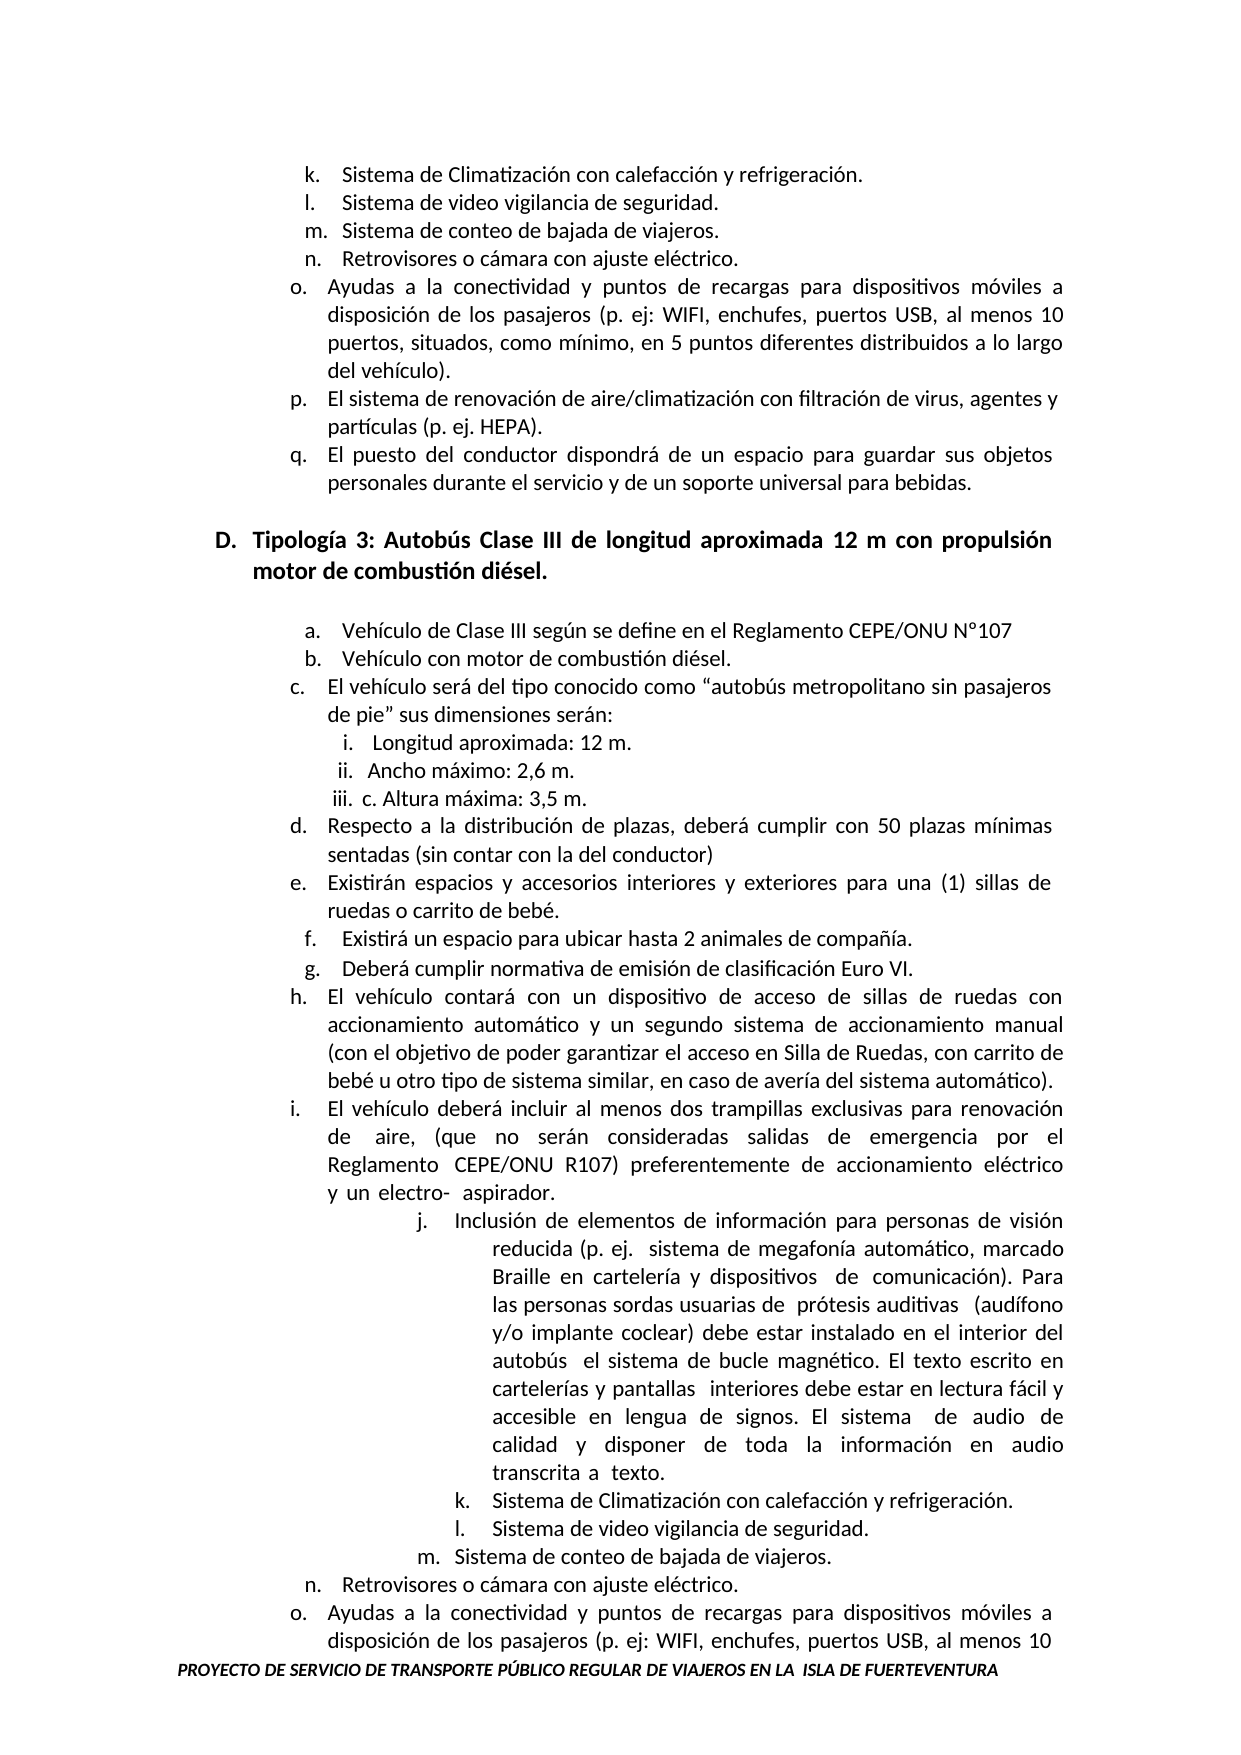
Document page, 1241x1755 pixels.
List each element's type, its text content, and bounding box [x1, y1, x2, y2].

list Ancho máximo: 2,6 m. [337, 756, 1076, 784]
list Sistema de Climatización con calefacción y refrigeración. [304, 160, 1076, 188]
list El vehículo será del tipo conocido como “autobús metropolitano sin pasajeros de pie” sus dimensiones serán: [290, 672, 1063, 728]
list El vehículo contará con un dispositivo de acceso de sillas de ruedas con accionamiento automático y un segundo sistema de accionamiento manual (con el objetivo de poder garantizar el acceso en Silla de Ruedas, con carrito de bebé u otro tipo de sistema similar, en caso de avería del sistema automático). [290, 982, 1063, 1094]
list Inclusión de elementos de información para personas de visión reducida (p. ej. sistema de megafonía automático, marcado Braille en cartelería y dispositivos de comunicación). Para las personas sordas usuarias de prótesis auditivas (audífono y/o implante coclear) debe estar instalado en el interior del autobús el sistema de bucle magnético. El texto escrito en cartelerías y pantallas interiores debe estar en lectura fácil y accesible en lengua de signos. El sistema de audio de calidad y disponer de toda la información en audio transcrita a texto. [417, 1206, 1064, 1486]
list Sistema de conteo de bajada de viajeros. [417, 1542, 1076, 1570]
list Ayudas a la conectividad y puntos de recargas para dispositivos móviles a disposición de los pasajeros (p. ej: WIFI, enchufes, puertos USB, al menos 10 puertos, situados, como mínimo, en 5 puntos diferentes distribuidos a lo largo del vehículo). [290, 272, 1064, 384]
list El vehículo deberá incluir al menos dos trampillas exclusivas para renovación de aire, (que no serán consideradas salidas de emergencia por el Reglamento CEPE/ONU R107) preferentemente de accionamiento eléctrico y un electro- aspirador. [290, 1094, 1063, 1206]
list Sistema de Climatización con calefacción y refrigeración. [454, 1486, 1076, 1514]
list Deberá cumplir normativa de emisión de clasificación Euro VI. [304, 954, 1076, 982]
list Respecto a la distribución de plazas, deberá cumplir con 50 plazas mínimas sentadas (sin contar con la del conductor) [290, 812, 1063, 868]
list Existirá un espacio para ubicar hasta 2 animales de compañía. [304, 924, 1076, 952]
list Vehículo de Clase III según se define en el Reglamento CEPE/ONU Nº107 [304, 616, 1076, 644]
list Sistema de video vigilancia de seguridad. [454, 1514, 1076, 1542]
list El sistema de renovación de aire/climatización con filtración de virus, agentes y partículas (p. ej. HEPA). [290, 384, 1063, 441]
list Ayudas a la conectividad y puntos de recargas para dispositivos móviles a disposición de los pasajeros (p. ej: WIFI, enchufes, puertos USB, al menos 10 [290, 1598, 1063, 1654]
list El puesto del conductor dispondrá de un espacio para guardar sus objetos personales durante el servicio y de un soporte universal para bebidas. [290, 441, 1063, 497]
list Longitud aproximada: 12 m. [343, 728, 1076, 756]
list Retrovisores o cámara con ajuste eléctrico. [304, 244, 1076, 272]
list Tipología 3: Autobús Clase III de longitud aproximada 12 m con propulsión motor de combustión diésel. [215, 524, 1063, 586]
list Sistema de video vigilancia de seguridad. [304, 188, 1076, 216]
list Retrovisores o cámara con ajuste eléctrico. [304, 1570, 1076, 1598]
list Existirán espacios y accesorios interiores y exteriores para una (1) sillas de ruedas o carrito de bebé. [290, 868, 1063, 924]
list Sistema de conteo de bajada de viajeros. [304, 216, 1076, 244]
list Vehículo con motor de combustión diésel. [304, 644, 1076, 672]
list c. Altura máxima: 3,5 m. [332, 784, 1076, 812]
